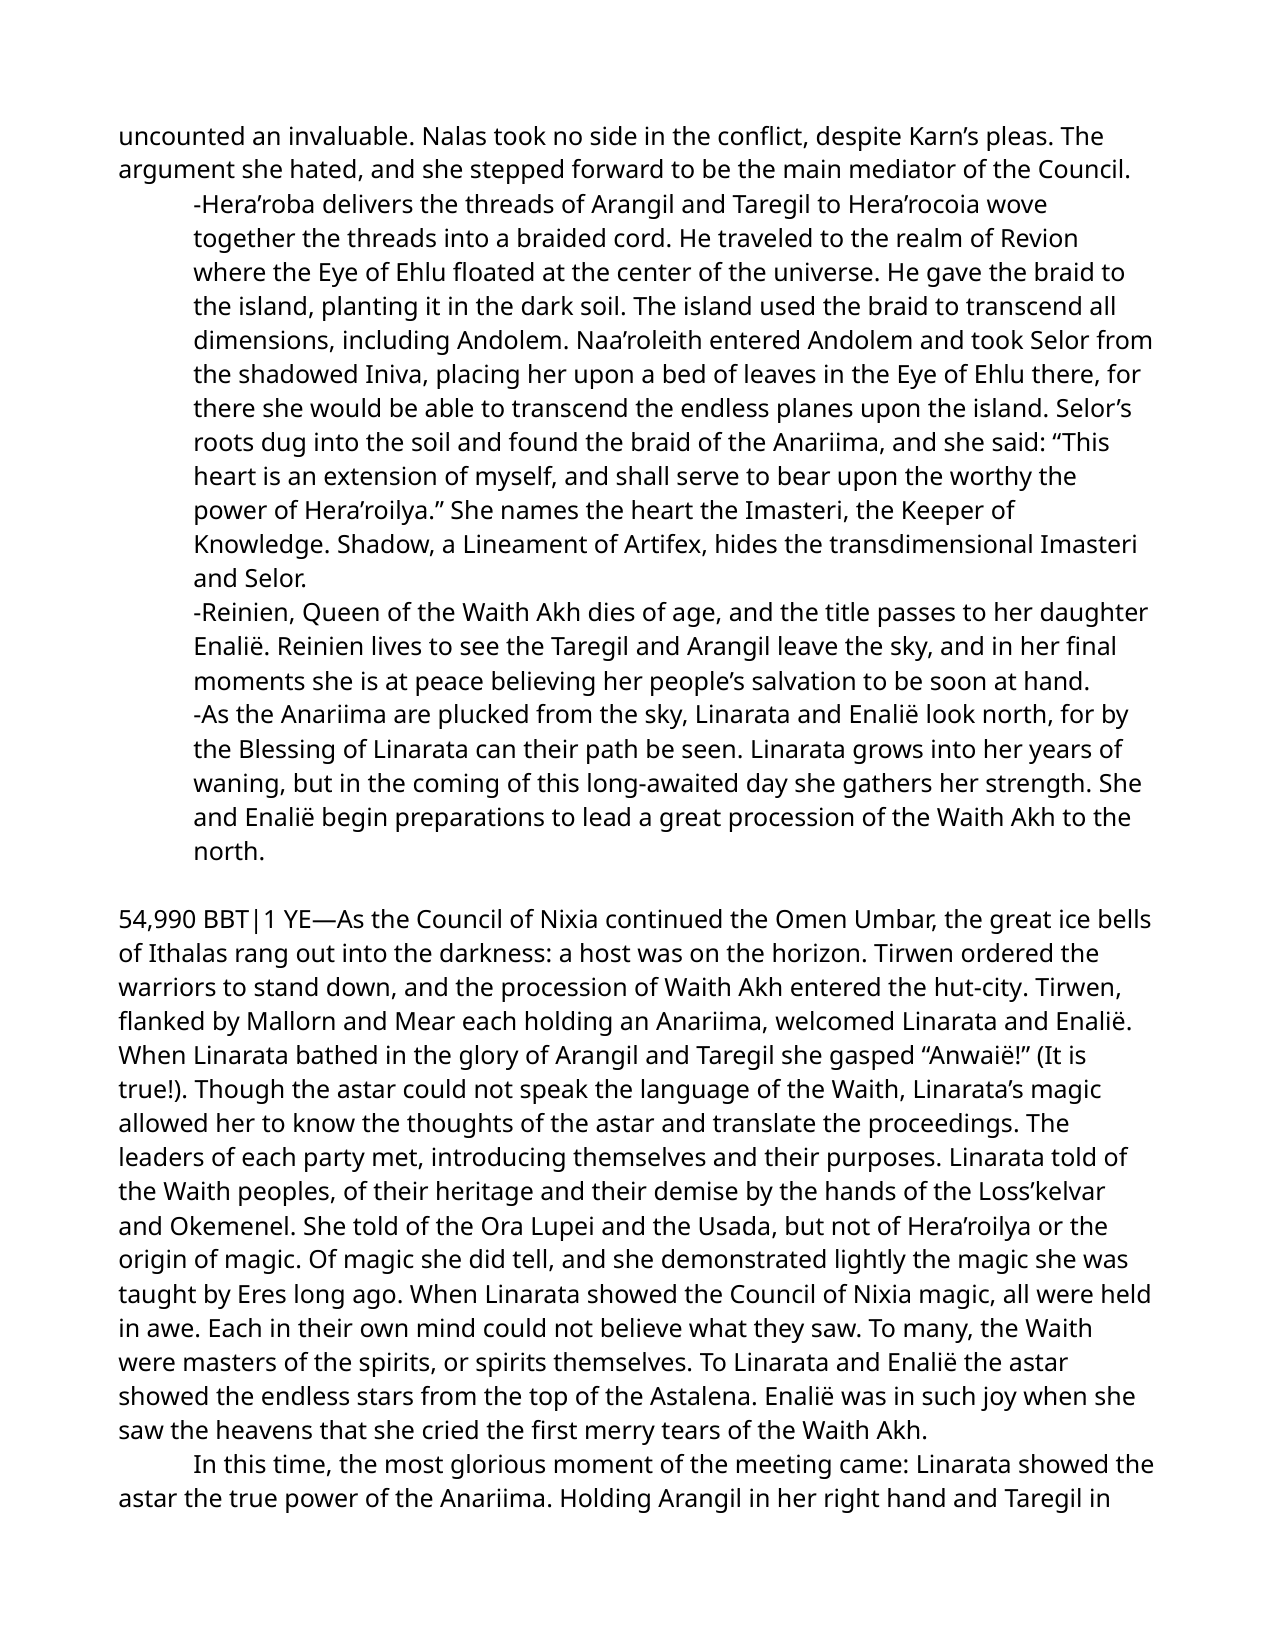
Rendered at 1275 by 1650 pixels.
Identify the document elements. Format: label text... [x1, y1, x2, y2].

text -As the Anariima are plucked from the sky, Linarata and Enalië look north, for by the Blessing of Linarata can their path be seen. Linarata grows into her years of waning, but in the coming of this long-awaited day she gathers her strength. She and Enalië begin preparations to lead a great procession of the Waith Akh to the north. [193, 697, 1157, 867]
text uncounted an invaluable. Nalas took no side in the conflict, despite Karn’s pleas. The argument she hated, and she stepped forward to be the main mediator of the Council. [118, 118, 1157, 186]
text -Hera’roba delivers the threads of Arangil and Taregil to Hera’rocoia wove together the threads into a braided cord. He traveled to the realm of Revion where the Eye of Ehlu floated at the center of the universe. He gave the braid to the island, planting it in the dark soil. The island used the braid to transcend all dimensions, including Andolem. Naa’roleith entered Andolem and took Selor from the shadowed Iniva, placing her upon a bed of leaves in the Eye of Ehlu there, for there she would be able to transcend the endless planes upon the island. Selor’s roots dug into the soil and found the braid of the Anariima, and she said: “This heart is an extension of myself, and shall serve to bear upon the worthy the power of Hera’roilya.” She names the heart the Imasteri, the Keeper of Knowledge. Shadow, a Lineament of Artifex, hides the transdimensional Imasteri and Selor. [193, 186, 1157, 595]
text -Reinien, Queen of the Waith Akh dies of age, and the title passes to her daughter Enalië. Reinien lives to see the Taregil and Arangil leave the sky, and in her final moments she is at peace believing her people’s salvation to be soon at hand. [193, 595, 1157, 697]
text In this time, the most glorious moment of the meeting came: Linarata showed the astar the true power of the Anariima. Holding Arangil in her right hand and Taregil in [118, 1447, 1157, 1515]
text 54,990 BBT|1 YE—As the Council of Nixia continued the Omen Umbar, the great ice bells of Ithalas rang out into the darkness: a host was on the horizon. Tirwen ordered the warriors to stand down, and the procession of Waith Akh entered the hut-city. Tirwen, flanked by Mallorn and Mear each holding an Anariima, welcomed Linarata and Enalië. When Linarata bathed in the glory of Arangil and Taregil she gasped “Anwaië!” (It is true!). Though the astar could not speak the language of the Waith, Linarata’s magic allowed her to know the thoughts of the astar and translate the proceedings. The leaders of each party met, introducing themselves and their purposes. Linarata told of the Waith peoples, of their heritage and their demise by the hands of the Loss’kelvar and Okemenel. She told of the Ora Lupei and the Usada, but not of Hera’roilya or the origin of magic. Of magic she did tell, and she demonstrated lightly the magic she was taught by Eres long ago. When Linarata showed the Council of Nixia magic, all were held in awe. Each in their own mind could not believe what they saw. To many, the Waith were masters of the spirits, or spirits themselves. To Linarata and Enalië the astar showed the endless stars from the top of the Astalena. Enalië was in such joy when she saw the heavens that she cried the first merry tears of the Waith Akh. [118, 902, 1157, 1447]
